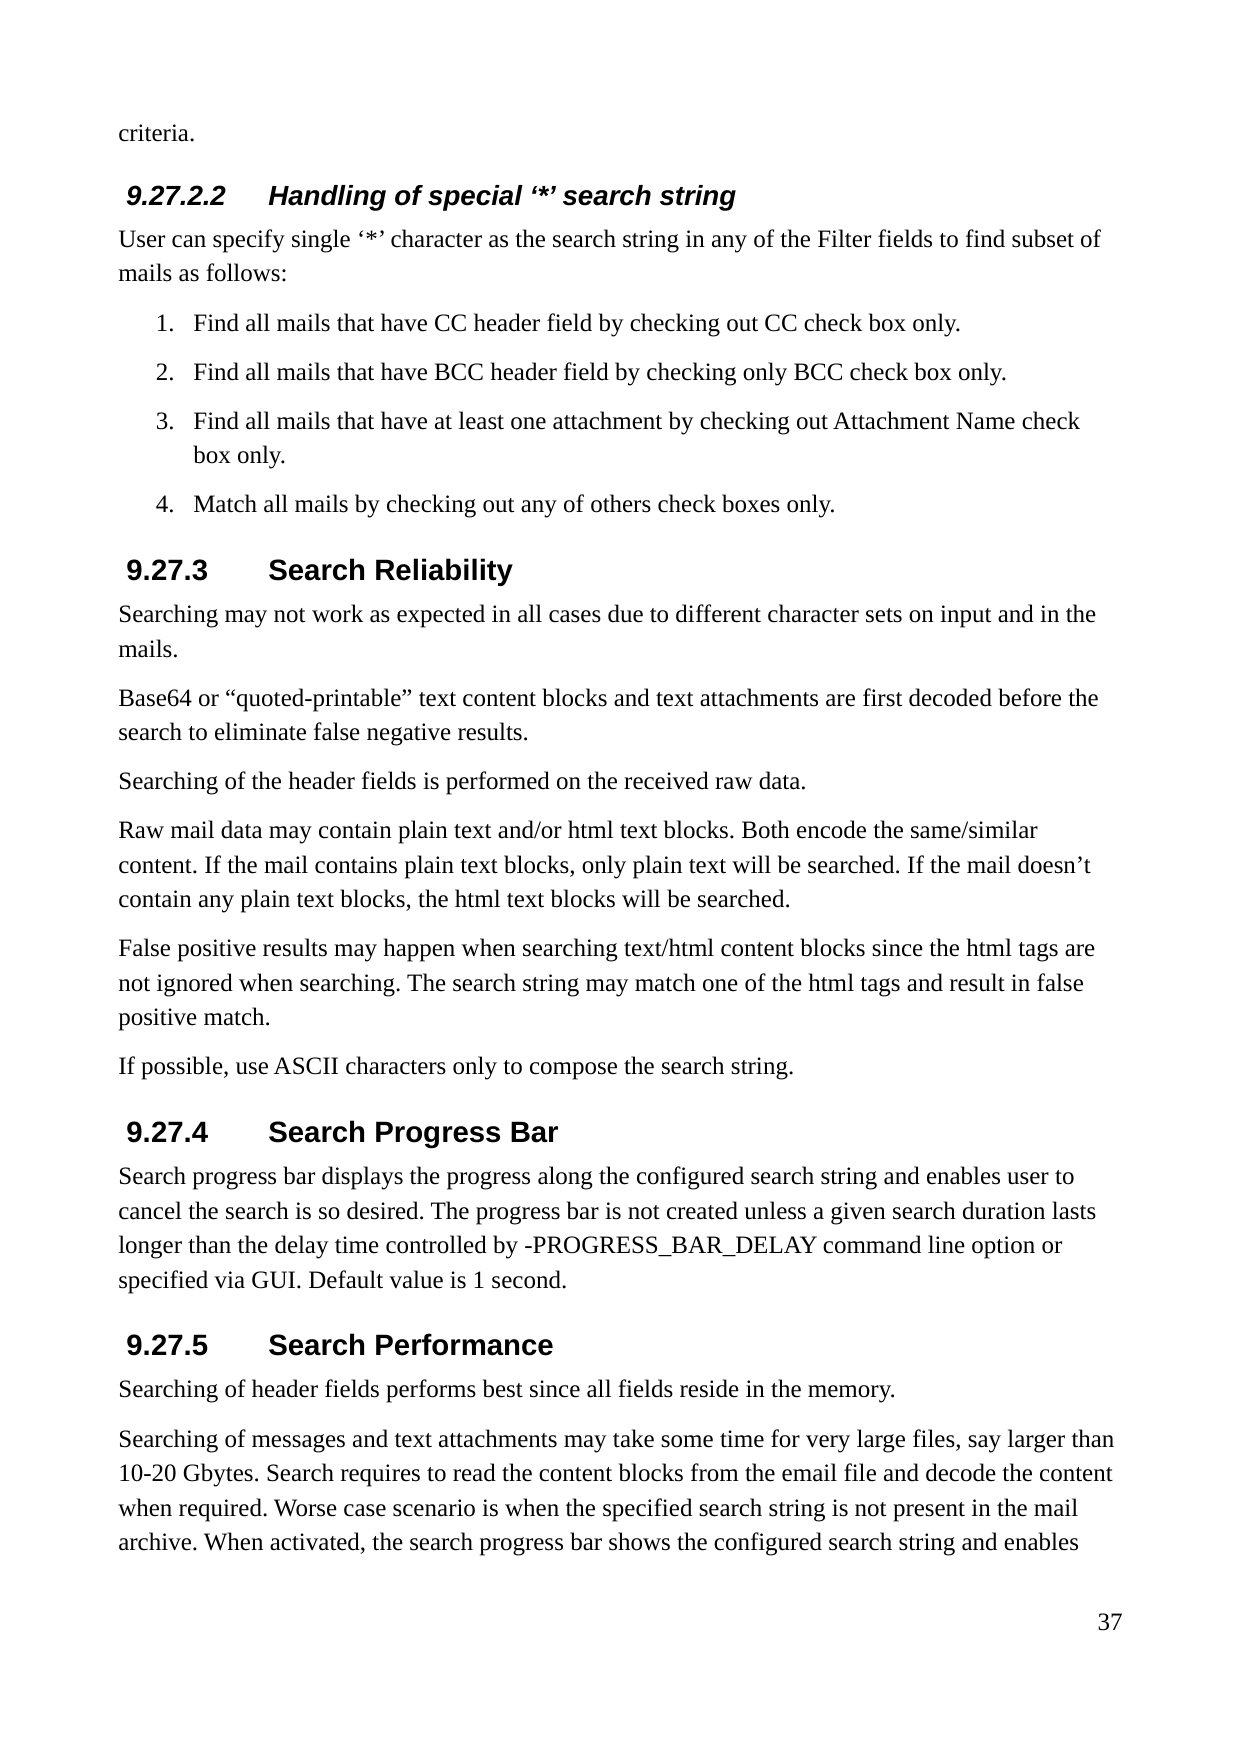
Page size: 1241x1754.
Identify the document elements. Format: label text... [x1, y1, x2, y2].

text Searching may not work as expected in all cases due to different character sets on input and in the mails. [118, 599, 1122, 662]
text Base64 or “quoted-printable” text content blocks and text attachments are first decoded before the search to eliminate false negative results. [118, 683, 1122, 746]
subtitle Search Performance [118, 1328, 1122, 1362]
text Searching of header fields performs best since all fields reside in the memory. [118, 1374, 1122, 1403]
subtitle Handling of special ‘*’ search string [118, 180, 1122, 212]
text User can specify single ‘*’ character as the search string in any of the Filter fields to find subset of mails as follows: [118, 224, 1122, 287]
text Searching of messages and text attachments may take some time for very large files, say larger than 10-20 Gbytes. Search requires to read the content blocks from the email file and decode the content when required. Worse case scenario is when the specified search string is not present in the mail archive. When activated, the search progress bar shows the configured search string and enables [118, 1424, 1122, 1556]
text Raw mail data may contain plain text and/or html text blocks. Both encode the same/similar content. If the mail contains plain text blocks, only plain text will be searched. If the mail doesn’t contain any plain text blocks, the html text blocks will be searched. [118, 815, 1122, 913]
text Search progress bar displays the progress along the configured search string and enables user to cancel the search is so desired. The progress bar is not created unless a given search duration lasts longer than the delay time controlled by -PROGRESS_BAR_DELAY command line option or specified via GUI. Default value is 1 second. [118, 1161, 1122, 1293]
list Find all mails that have at least one attachment by checking out Attachment Name check box only. [156, 406, 1122, 469]
text Searching of the header fields is performed on the received raw data. [118, 766, 1122, 795]
text False positive results may happen when searching text/html content blocks since the html tags are not ignored when searching. The search string may match one of the html tags and result in false positive match. [118, 933, 1122, 1031]
subtitle Search Reliability [118, 553, 1122, 587]
list Find all mails that have BCC header field by checking only BCC check box only. [156, 357, 1122, 385]
text If possible, use ASCII characters only to compose the search string. [118, 1051, 1122, 1080]
text criteria. [118, 118, 1122, 147]
subtitle Search Progress Bar [118, 1115, 1122, 1149]
list Find all mails that have CC header field by checking out CC check box only. [156, 308, 1122, 336]
list Match all mails by checking out any of others check boxes only. [156, 489, 1122, 518]
